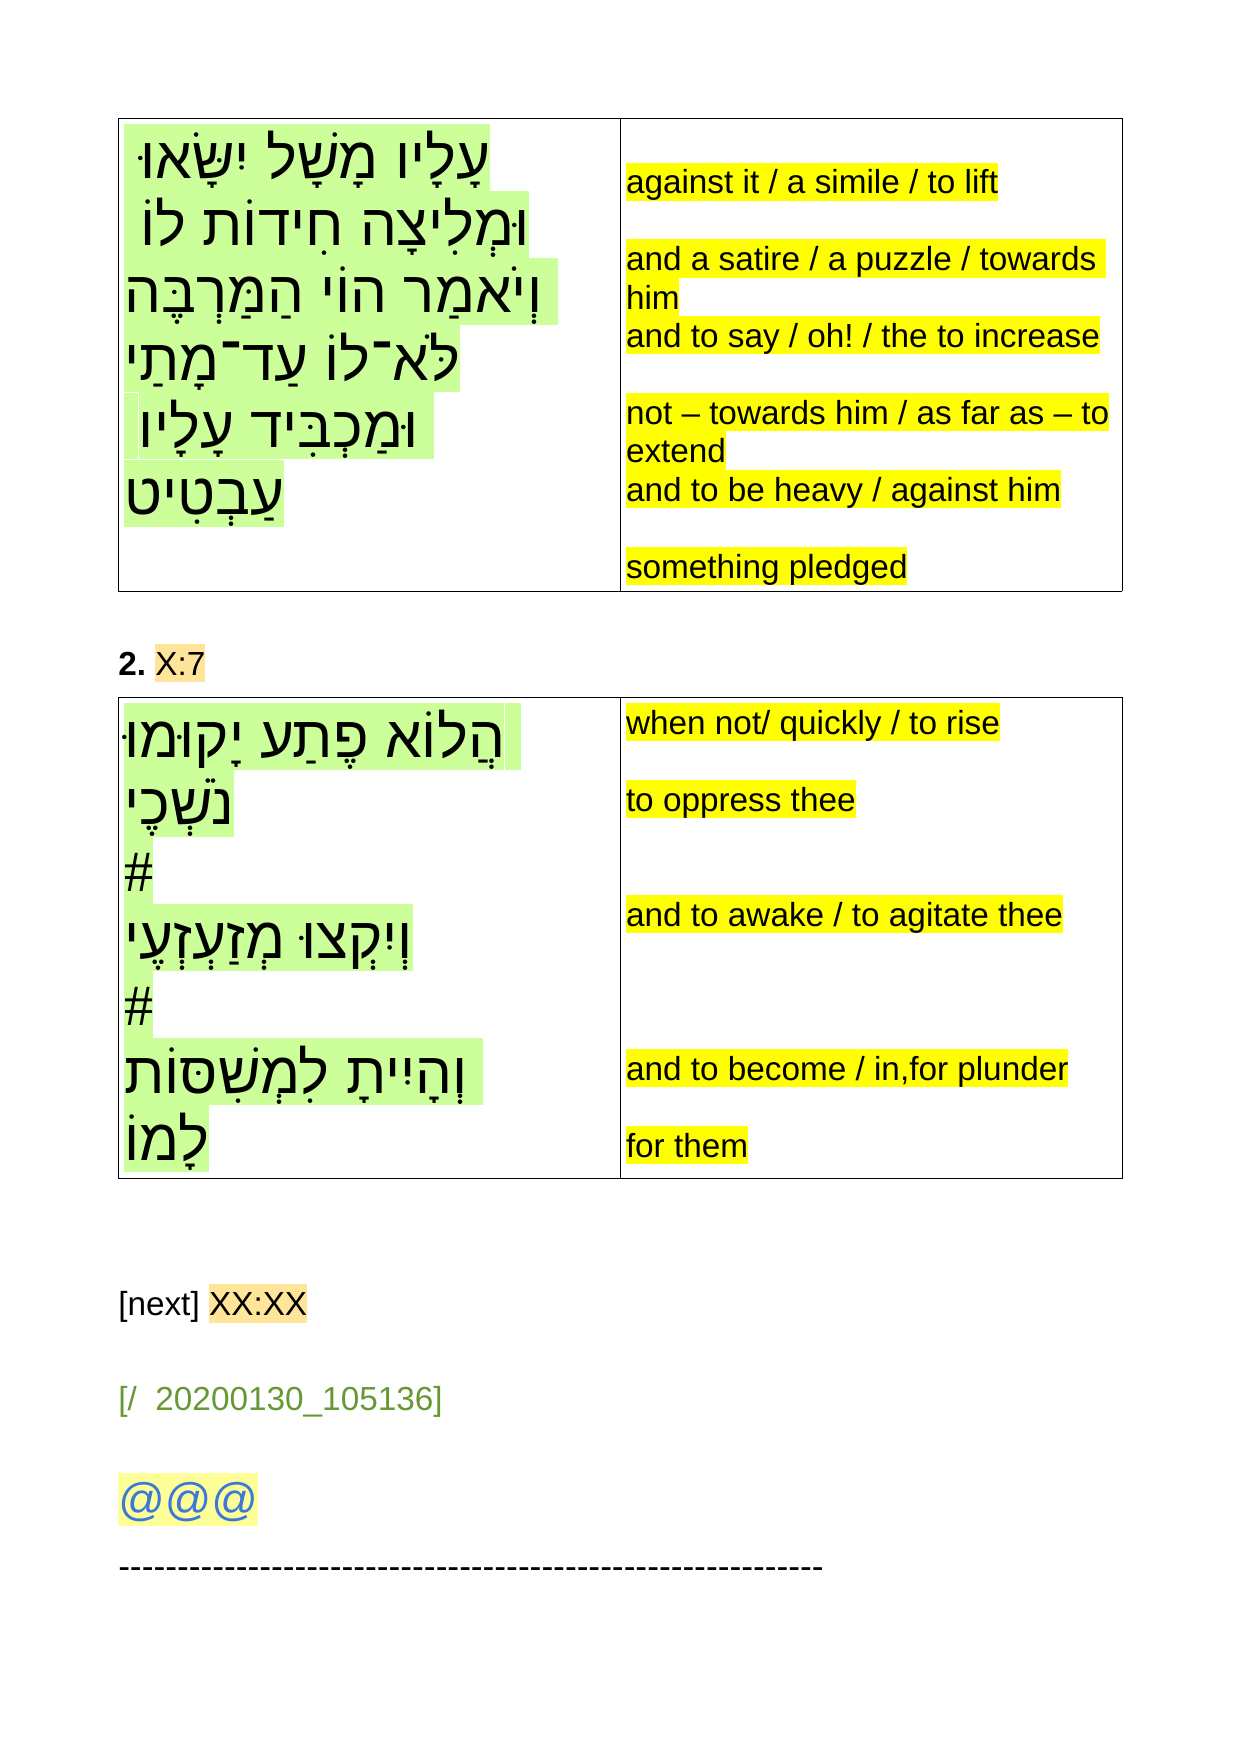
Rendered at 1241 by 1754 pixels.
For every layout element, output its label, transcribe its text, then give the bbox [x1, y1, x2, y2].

table_header הֲלוֹא פֶתַע יָקוּמוּ נֹשְׁכֶי # וְיִקְצוּ מְזַעְזְעֶי # וְהָיִיתָ לִמְשִׁסּוֹת לָמוֹ [119, 698, 620, 1178]
table_header עָלָיו מָשָׁל יִשָּׂאוּ וּמְלִיצָה חִידוֹת לוֹ וְיֹאמַר הוֹי הַמַּרְבֶּה לֹּא־לוֹ עַד־מָתַי וּמַכְבִּיד עָלָיו עַבְטִיט [119, 119, 620, 591]
table_header against it / a simile / to lift and a satire / a puzzle / towards him and to say / oh! / the to increase not – towards him / as far as – to extend and to be heavy / against him something pledged [621, 119, 1122, 591]
text 2. X:7 [118, 644, 1122, 682]
text [next] XX:XX [118, 1284, 1122, 1323]
table_header when not/ quickly / to rise to oppress thee and to awake / to agitate thee and to become / in,for plunder for them [621, 698, 1122, 1178]
text ------------------------------------------------------------ [118, 1546, 1122, 1586]
text @@@ [118, 1473, 1122, 1526]
text [/ 20200130_105136] [118, 1379, 1122, 1417]
